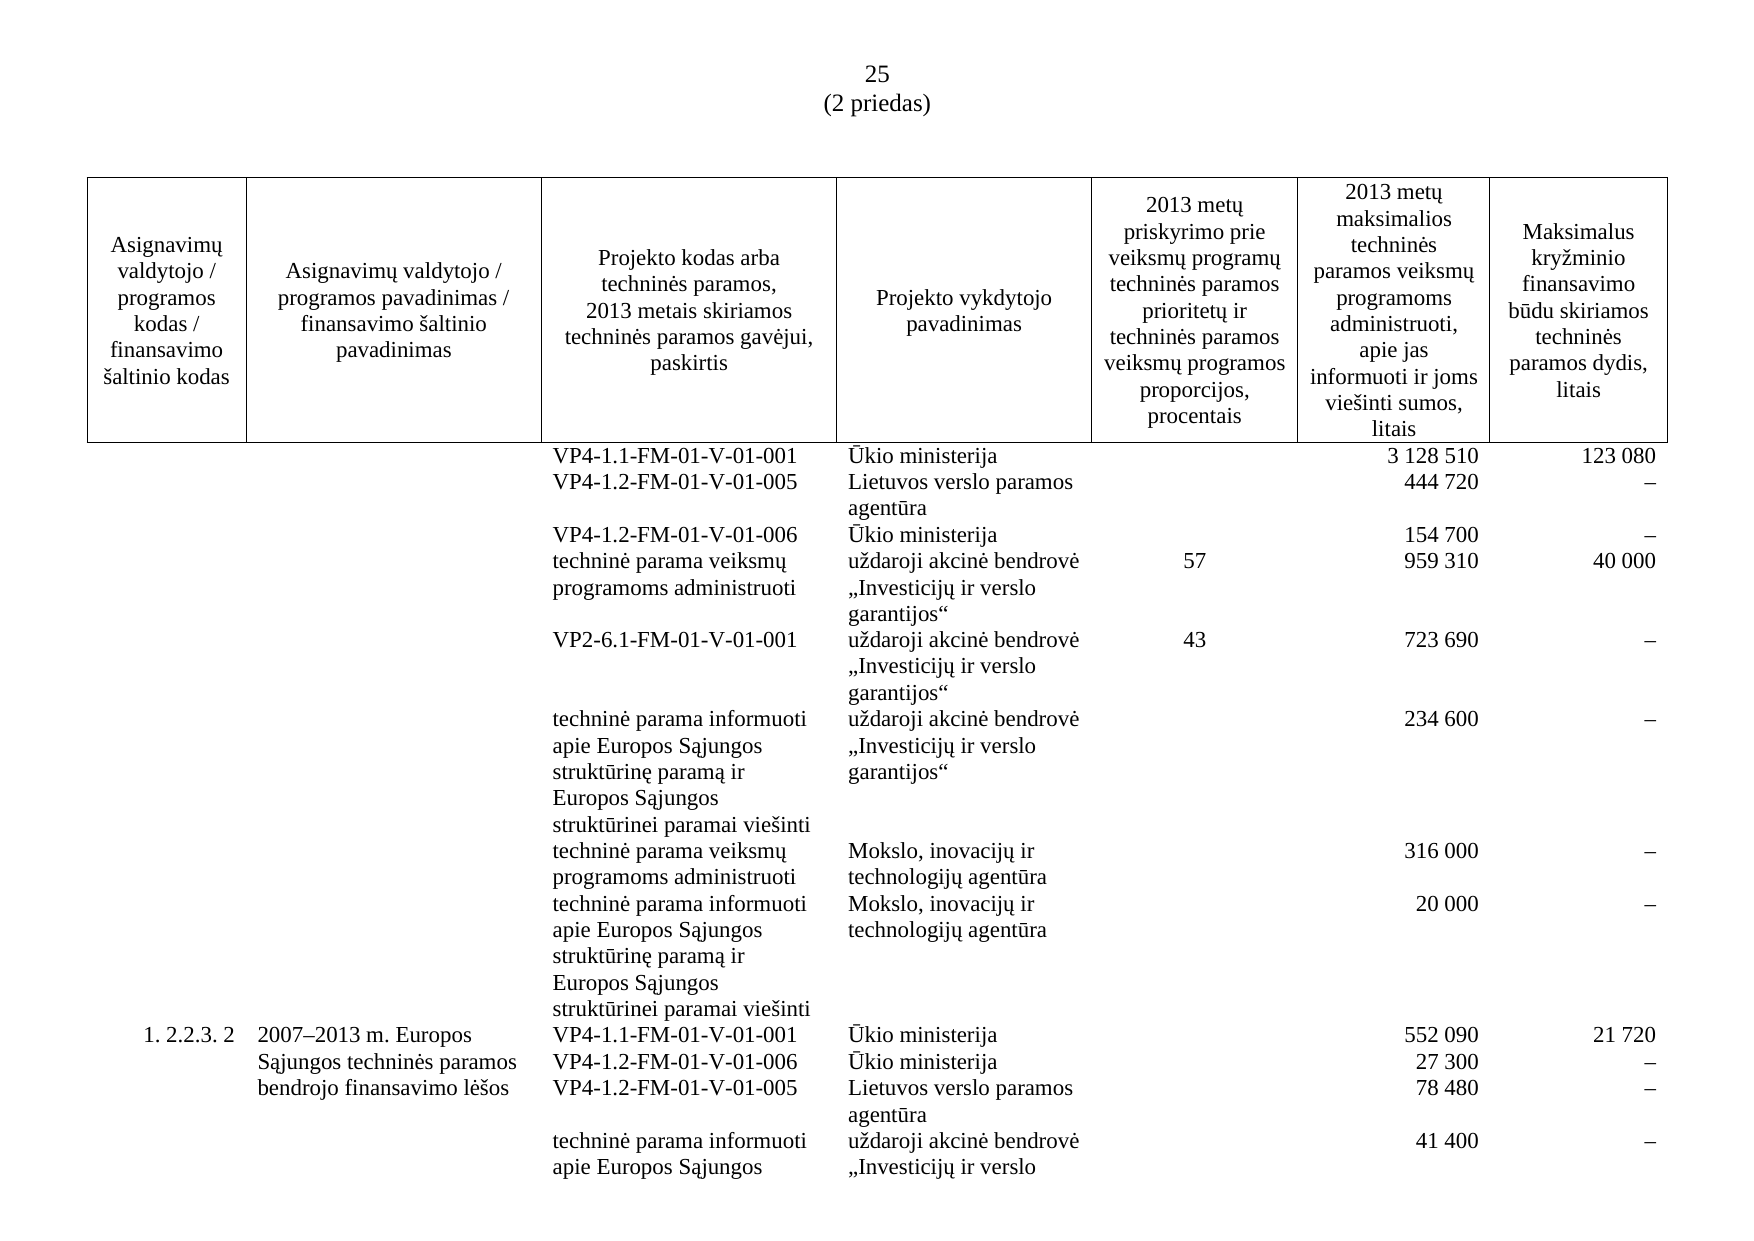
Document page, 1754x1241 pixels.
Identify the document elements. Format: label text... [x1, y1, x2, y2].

table_cell 20 000 [1298, 890, 1490, 1022]
table_header Maksimalus kryžminio finansavimo būdu skiriamos techninės paramos dydis, litais [1490, 178, 1667, 442]
table_header 2013 metų priskyrimo prie veiksmų programų techninės paramos prioritetų ir techninės paramos veiksmų programos proporcijos, procentais [1092, 178, 1297, 442]
table_cell Mokslo, inovacijų ir technologijų agentūra [837, 837, 1091, 890]
table_cell 27 300 [1298, 1048, 1490, 1074]
table_cell VP4-1.2-FM-01-V-01-005 [541, 1074, 837, 1127]
table_cell [1091, 521, 1298, 547]
table_cell Lietuvos verslo paramos agentūra [837, 1074, 1091, 1127]
table_cell Ūkio ministerija [837, 1048, 1091, 1074]
table_cell techninė parama informuoti apie Europos Sąjungos struktūrinę paramą ir Europos Sąjungos struktūrinei paramai viešinti [541, 705, 837, 837]
table_cell – [1490, 890, 1667, 1022]
table_cell [87, 890, 246, 1022]
table_header Projekto vykdytojo pavadinimas [837, 178, 1091, 442]
table_cell Ūkio ministerija [837, 443, 1091, 468]
table_cell [87, 1127, 246, 1180]
table_cell 3 128 510 [1298, 443, 1490, 468]
table_cell [1091, 1022, 1298, 1048]
table_cell Mokslo, inovacijų ir technologijų agentūra [837, 890, 1091, 1022]
table_cell – [1490, 521, 1667, 547]
table_cell [246, 1127, 541, 1180]
table_cell – [1490, 1127, 1667, 1180]
table_cell 316 000 [1298, 837, 1490, 890]
table_cell – [1490, 468, 1667, 521]
table_cell techninė parama veiksmų programoms administruoti [541, 547, 837, 626]
table_cell uždaroji akcinė bendrovė „Investicijų ir verslo [837, 1127, 1091, 1180]
table_cell – [1490, 705, 1667, 837]
table_cell – [1490, 626, 1667, 705]
table_cell VP4-1.2-FM-01-V-01-005 [541, 468, 837, 521]
table_cell 2007–2013 m. Europos Sąjungos techninės paramos bendrojo finansavimo lėšos [246, 1022, 541, 1127]
table_cell Ūkio ministerija [837, 1022, 1091, 1048]
table_cell uždaroji akcinė bendrovė „Investicijų ir verslo garantijos“ [837, 626, 1091, 705]
table_cell [1091, 468, 1298, 521]
table_cell 123 080 [1490, 443, 1667, 468]
table_cell techninė parama informuoti apie Europos Sąjungos struktūrinę paramą ir Europos Sąjungos struktūrinei paramai viešinti [541, 890, 837, 1022]
table_cell techninė parama informuoti apie Europos Sąjungos [541, 1127, 837, 1180]
table_cell [246, 443, 541, 837]
table_cell 57 [1091, 547, 1298, 626]
table_cell techninė parama veiksmų programoms administruoti [541, 837, 837, 890]
table_cell [246, 837, 541, 890]
table_cell 43 [1091, 626, 1298, 705]
table_cell 723 690 [1298, 626, 1490, 705]
table_cell [1091, 443, 1298, 468]
table_cell 959 310 [1298, 547, 1490, 626]
table_cell [1091, 890, 1298, 1022]
table_cell [87, 837, 246, 890]
table_cell – [1490, 1074, 1667, 1127]
table_cell [1091, 1074, 1298, 1127]
table_cell 21 720 [1490, 1022, 1667, 1048]
table_cell 1. 2.2.3. 2 [87, 1022, 246, 1127]
table_header Asignavimų valdytojo / programos kodas / finansavimo šaltinio kodas [88, 178, 246, 442]
table_cell uždaroji akcinė bendrovė „Investicijų ir verslo garantijos“ [837, 705, 1091, 837]
table_cell [1091, 705, 1298, 837]
table_cell – [1490, 837, 1667, 890]
table_cell [1091, 1127, 1298, 1180]
table_cell – [1490, 1048, 1667, 1074]
table_cell [246, 890, 541, 1022]
table_header Asignavimų valdytojo / programos pavadinimas / finansavimo šaltinio pavadinimas [247, 178, 541, 442]
table_header 2013 metų maksimalios techninės paramos veiksmų programoms administruoti, apie jas informuoti ir joms viešinti sumos, litais [1298, 178, 1489, 442]
table_cell 234 600 [1298, 705, 1490, 837]
table_cell 552 090 [1298, 1022, 1490, 1048]
table_cell Lietuvos verslo paramos agentūra [837, 468, 1091, 521]
table_cell VP4-1.2-FM-01-V-01-006 [541, 1048, 837, 1074]
table_cell VP4-1.1-FM-01-V-01-001 [541, 1022, 837, 1048]
table_cell [1091, 837, 1298, 890]
table_cell Ūkio ministerija [837, 521, 1091, 547]
table_cell 41 400 [1298, 1127, 1490, 1180]
table_cell VP4-1.2-FM-01-V-01-006 [541, 521, 837, 547]
table_cell 154 700 [1298, 521, 1490, 547]
table_cell VP4-1.1-FM-01-V-01-001 [541, 443, 837, 468]
table_cell [1091, 1048, 1298, 1074]
table_cell 40 000 [1490, 547, 1667, 626]
table_cell VP2-6.1-FM-01-V-01-001 [541, 626, 837, 705]
table_cell [87, 443, 246, 837]
table_cell 78 480 [1298, 1074, 1490, 1127]
table_header Projekto kodas arba techninės paramos, 2013 metais skiriamos techninės paramos gavėjui, paskirtis [542, 178, 836, 442]
table_cell 444 720 [1298, 468, 1490, 521]
table_cell uždaroji akcinė bendrovė „Investicijų ir verslo garantijos“ [837, 547, 1091, 626]
